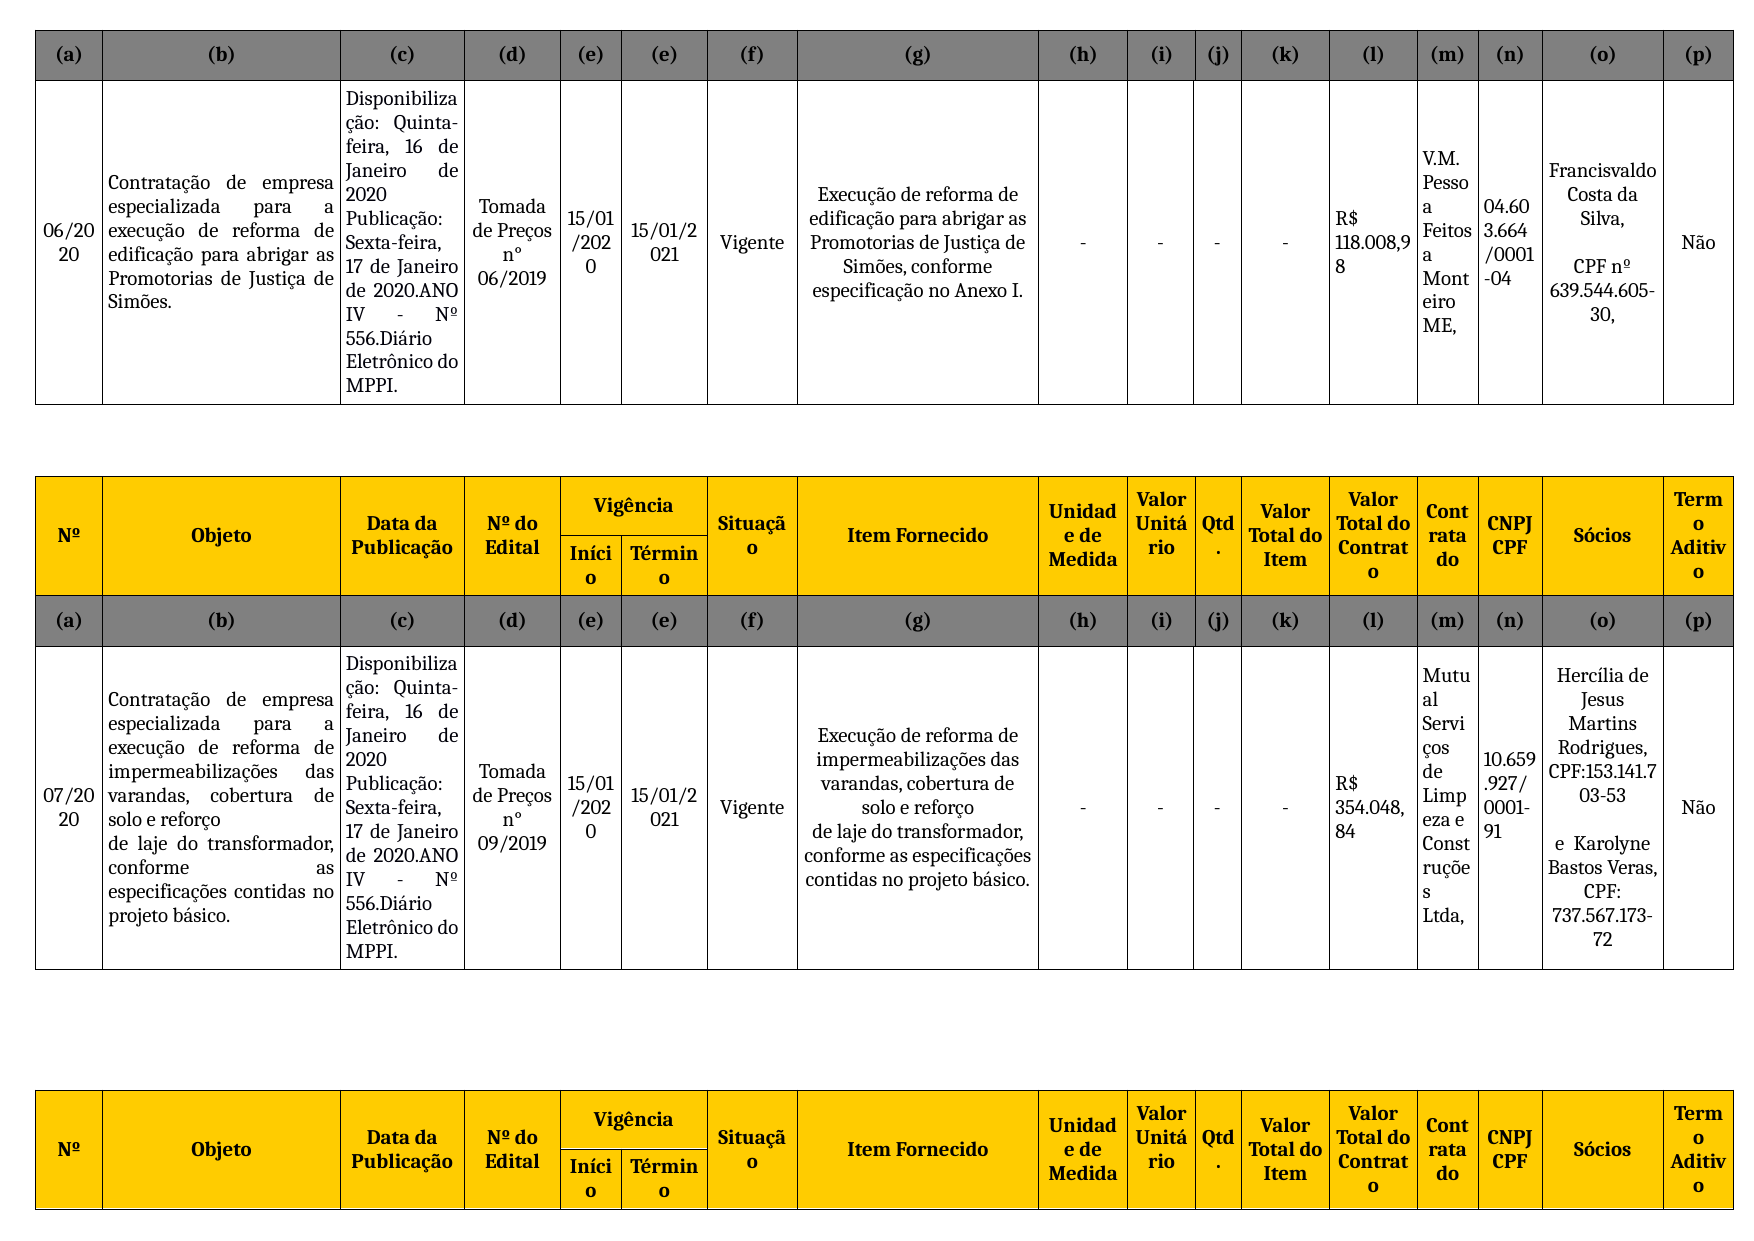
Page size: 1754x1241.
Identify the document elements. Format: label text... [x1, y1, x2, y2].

table_header Valor Total do Contrato [1330, 477, 1417, 595]
table_cell Execução de reforma de impermeabilizações das varandas, cobertura de solo e reforço de laje do transformador, conforme as especificações contidas no projeto básico. [798, 647, 1038, 969]
table_cell 10.659.927/0001-91 [1479, 647, 1542, 969]
table_cell 15/01/2021 [622, 647, 707, 969]
table_cell - [1242, 647, 1329, 969]
table_cell (e) [622, 596, 707, 646]
table_cell (f) [708, 596, 797, 646]
table_cell (g) [798, 31, 1038, 80]
table_cell (m) [1418, 31, 1478, 80]
table_header CNPJ CPF [1479, 477, 1542, 595]
table_cell Tomada de Preços n° 06/2019 [465, 81, 560, 404]
table_header Termo Aditivo [1664, 477, 1733, 595]
table_cell (c) [341, 596, 464, 646]
table_cell (d) [465, 31, 560, 80]
table_header Nº do Edital [465, 1091, 560, 1208]
table_header Valor Unitário [1128, 1091, 1195, 1208]
table_cell (i) [1128, 596, 1195, 646]
table_cell Início [561, 1150, 621, 1208]
table_cell (c) [341, 31, 464, 80]
table_header Nº [36, 1091, 102, 1208]
table_cell - [1194, 81, 1241, 404]
table_cell Término [622, 536, 707, 595]
table_cell (b) [103, 31, 340, 80]
table_cell (a) [36, 596, 102, 646]
table_cell 15/01/2020 [561, 647, 621, 969]
table_cell Vigente [708, 81, 797, 404]
table_cell Mutual Serviços de Limpeza e Construções Ltda, [1418, 647, 1478, 969]
table_cell (e) [561, 31, 621, 80]
table_cell (a) [36, 31, 102, 80]
table_cell (e) [561, 596, 621, 646]
table_cell Execução de reforma de edificação para abrigar as Promotorias de Justiça de Simões, conforme especificação no Anexo I. [798, 81, 1038, 404]
table_header Nº [36, 477, 102, 595]
table_header Valor Total do Item [1242, 477, 1329, 595]
table_header Qtd. [1196, 477, 1241, 595]
table_cell (p) [1664, 31, 1733, 80]
table_cell R$ 354.048,84 [1330, 647, 1417, 969]
table_cell Hercília de Jesus Martins Rodrigues, CPF:153.141.703-53 e Karolyne Bastos Veras, CPF: 737.567.173-72 [1543, 647, 1663, 969]
table_header Termo Aditivo [1664, 1091, 1733, 1208]
table_cell (i) [1128, 31, 1195, 80]
table_cell Francisvaldo Costa da Silva, CPF nº 639.544.605-30, [1543, 81, 1663, 404]
table_cell (l) [1330, 596, 1417, 646]
table_cell (e) [622, 31, 707, 80]
table_header Situação [708, 477, 797, 595]
table_cell - [1128, 81, 1193, 404]
table_cell Vigente [708, 647, 797, 969]
table_cell (j) [1196, 596, 1241, 646]
table_header Item Fornecido [798, 1091, 1038, 1208]
table_cell (o) [1543, 596, 1663, 646]
table_header Contratado [1418, 1091, 1478, 1208]
table_header CNPJ CPF [1479, 1091, 1542, 1208]
table_cell (b) [103, 596, 340, 646]
table_cell (k) [1242, 31, 1329, 80]
table_cell (h) [1039, 596, 1127, 646]
table_cell 15/01/2021 [622, 81, 707, 404]
table_cell - [1039, 647, 1127, 969]
table_cell Disponibilização: Quinta-feira, 16 de Janeiro de 2020 Publicação: Sexta-feira, 17 de Janeiro de 2020.ANO IV - Nº 556.Diário Eletrônico do MPPI. [341, 81, 464, 404]
table_header Objeto [103, 1091, 340, 1208]
table_cell (g) [798, 596, 1038, 646]
table_cell (l) [1330, 31, 1417, 80]
table_cell - [1039, 81, 1127, 404]
table_header Contratado [1418, 477, 1478, 595]
table_cell (o) [1543, 31, 1663, 80]
table_cell (p) [1664, 596, 1733, 646]
table_header Data da Publicação [341, 477, 464, 595]
table_cell (m) [1418, 596, 1478, 646]
table_cell Início [561, 536, 621, 595]
table_cell 06/2020 [36, 81, 102, 404]
table_cell (k) [1242, 596, 1329, 646]
table_header Qtd. [1196, 1091, 1241, 1208]
table_cell (f) [708, 31, 797, 80]
table_header Vigência [561, 477, 707, 535]
table_cell V.M. Pessoa Feitosa Monteiro ME, [1418, 81, 1478, 404]
table_cell Disponibilização: Quinta-feira, 16 de Janeiro de 2020 Publicação: Sexta-feira, 17 de Janeiro de 2020.ANO IV - Nº 556.Diário Eletrônico do MPPI. [341, 647, 464, 969]
table_cell Término [622, 1150, 707, 1208]
table_header Valor Total do Contrato [1330, 1091, 1417, 1208]
table_header Objeto [103, 477, 340, 595]
table_header Sócios [1543, 1091, 1663, 1208]
table_cell - [1194, 647, 1241, 969]
table_cell - [1242, 81, 1329, 404]
table_header Unidade de Medida [1039, 477, 1127, 595]
table_cell (d) [465, 596, 560, 646]
table_cell (n) [1479, 31, 1542, 80]
table_header Unidade de Medida [1039, 1091, 1127, 1208]
table_header Situação [708, 1091, 797, 1208]
table_header Vigência [561, 1091, 707, 1148]
table_cell Contratação de empresa especializada para a execução de reforma de edificação para abrigar as Promotorias de Justiça de Simões. [103, 81, 340, 404]
table_cell - [1128, 647, 1193, 969]
table_cell Contratação de empresa especializada para a execução de reforma de impermeabilizações das varandas, cobertura de solo e reforço de laje do transformador, conforme as especificações contidas no projeto básico. [103, 647, 340, 969]
table_cell (h) [1039, 31, 1127, 80]
table_header Sócios [1543, 477, 1663, 595]
table_cell R$ 118.008,98 [1330, 81, 1417, 404]
table_header Valor Total do Item [1242, 1091, 1329, 1208]
table_cell (j) [1196, 31, 1241, 80]
table_header Nº do Edital [465, 477, 560, 595]
table_cell Não [1664, 647, 1733, 969]
table_header Valor Unitário [1128, 477, 1195, 595]
table_cell (n) [1479, 596, 1542, 646]
table_header Item Fornecido [798, 477, 1038, 595]
table_cell 15/01/2020 [561, 81, 621, 404]
table_cell Tomada de Preços n° 09/2019 [465, 647, 560, 969]
table_header Data da Publicação [341, 1091, 464, 1208]
table_cell 07/2020 [36, 647, 102, 969]
table_cell 04.603.664/0001-04 [1479, 81, 1542, 404]
table_cell Não [1664, 81, 1733, 404]
